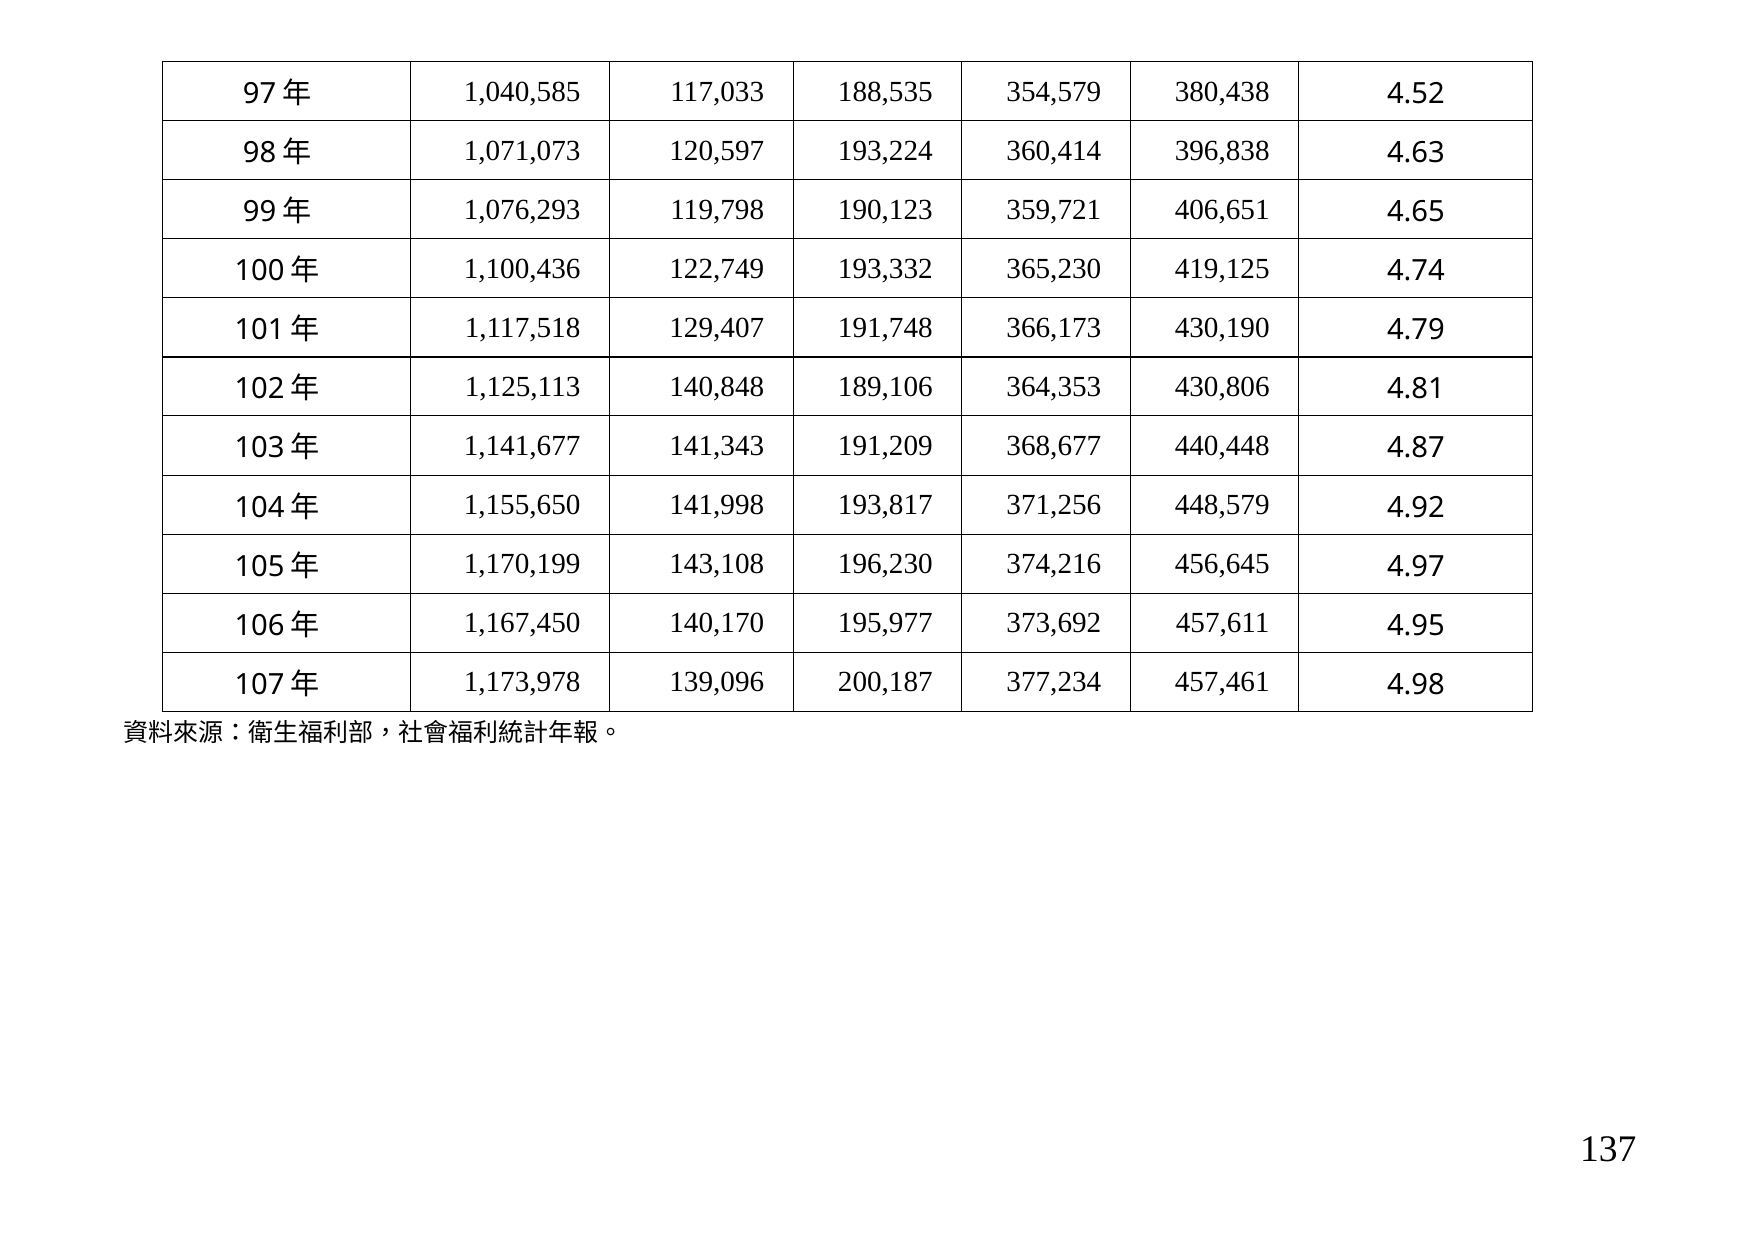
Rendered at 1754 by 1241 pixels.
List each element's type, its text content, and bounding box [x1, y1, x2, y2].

table_cell 1,173,978 [411, 653, 609, 711]
table_cell 371,256 [962, 476, 1130, 533]
table_cell 195,977 [794, 594, 961, 652]
table_cell 4.98 [1299, 653, 1532, 711]
table_cell 188,535 [794, 62, 961, 120]
table_cell 103年 [163, 416, 410, 474]
table_cell 374,216 [962, 535, 1130, 593]
table_cell 100年 [163, 239, 410, 297]
table_cell 354,579 [962, 62, 1130, 120]
table_cell 105年 [163, 535, 410, 593]
table_cell 191,748 [794, 298, 961, 356]
table_cell 448,579 [1131, 476, 1298, 533]
table_cell 1,100,436 [411, 239, 609, 297]
table_cell 193,817 [794, 476, 961, 533]
table_cell 97年 [163, 62, 410, 120]
table_cell 139,096 [610, 653, 793, 711]
table_cell 98年 [163, 121, 410, 179]
table_cell 193,224 [794, 121, 961, 179]
table_cell 4.97 [1299, 535, 1532, 593]
table_cell 457,461 [1131, 653, 1298, 711]
table_cell 359,721 [962, 180, 1130, 238]
table_cell 365,230 [962, 239, 1130, 297]
table_cell 456,645 [1131, 535, 1298, 593]
table_cell 4.87 [1299, 416, 1532, 474]
table_cell 440,448 [1131, 416, 1298, 474]
table_cell 1,125,113 [411, 358, 609, 415]
table_cell 380,438 [1131, 62, 1298, 120]
text 資料來源：衛生福利部，社會福利統計年報。 [103, 712, 1636, 749]
table_cell 141,343 [610, 416, 793, 474]
table_cell 191,209 [794, 416, 961, 474]
table_cell 368,677 [962, 416, 1130, 474]
table_cell 1,167,450 [411, 594, 609, 652]
table_cell 4.95 [1299, 594, 1532, 652]
table_cell 143,108 [610, 535, 793, 593]
table_cell 4.65 [1299, 180, 1532, 238]
table_cell 366,173 [962, 298, 1130, 356]
table_cell 430,806 [1131, 358, 1298, 415]
table_cell 1,117,518 [411, 298, 609, 356]
table_cell 117,033 [610, 62, 793, 120]
table_cell 99年 [163, 180, 410, 238]
table_cell 122,749 [610, 239, 793, 297]
table_cell 140,170 [610, 594, 793, 652]
table_cell 430,190 [1131, 298, 1298, 356]
table_cell 396,838 [1131, 121, 1298, 179]
table_cell 189,106 [794, 358, 961, 415]
table_cell 373,692 [962, 594, 1130, 652]
table_cell 4.81 [1299, 358, 1532, 415]
table_cell 1,040,585 [411, 62, 609, 120]
table_cell 360,414 [962, 121, 1130, 179]
table_cell 101年 [163, 298, 410, 356]
table_cell 1,071,073 [411, 121, 609, 179]
table_cell 4.52 [1299, 62, 1532, 120]
table_cell 419,125 [1131, 239, 1298, 297]
table_cell 4.63 [1299, 121, 1532, 179]
table_cell 120,597 [610, 121, 793, 179]
table_cell 200,187 [794, 653, 961, 711]
table_cell 1,076,293 [411, 180, 609, 238]
table_cell 377,234 [962, 653, 1130, 711]
table_cell 364,353 [962, 358, 1130, 415]
table_cell 406,651 [1131, 180, 1298, 238]
table_cell 1,170,199 [411, 535, 609, 593]
table_cell 4.74 [1299, 239, 1532, 297]
table_cell 102年 [163, 358, 410, 415]
table_cell 107年 [163, 653, 410, 711]
table_cell 4.79 [1299, 298, 1532, 356]
table_cell 1,141,677 [411, 416, 609, 474]
table_cell 4.92 [1299, 476, 1532, 533]
table_cell 457,611 [1131, 594, 1298, 652]
table_cell 106年 [163, 594, 410, 652]
table_cell 129,407 [610, 298, 793, 356]
table_cell 196,230 [794, 535, 961, 593]
table_cell 190,123 [794, 180, 961, 238]
table_cell 104年 [163, 476, 410, 533]
table_cell 1,155,650 [411, 476, 609, 533]
table_cell 193,332 [794, 239, 961, 297]
table_cell 119,798 [610, 180, 793, 238]
table_cell 141,998 [610, 476, 793, 533]
table_cell 140,848 [610, 358, 793, 415]
